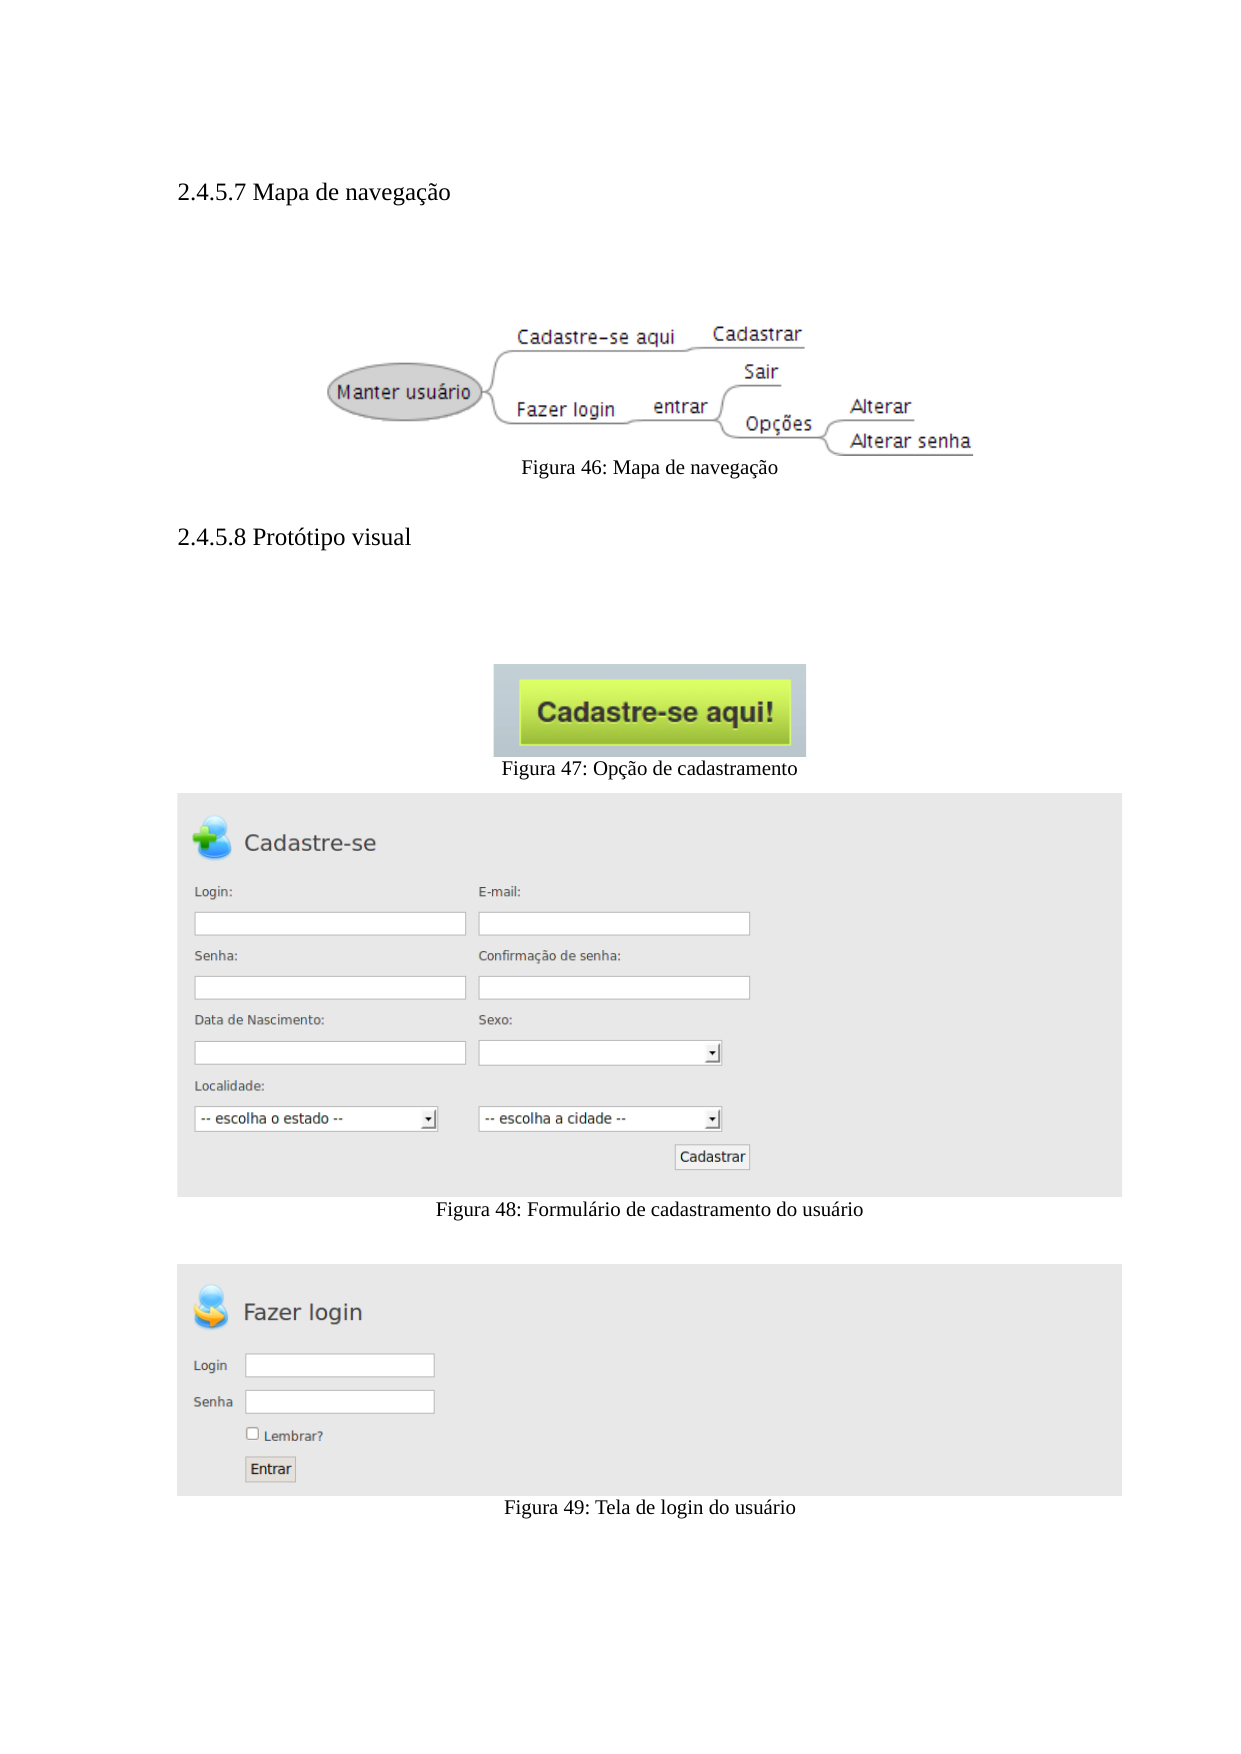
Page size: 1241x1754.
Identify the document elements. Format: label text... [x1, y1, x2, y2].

picture [177, 1264, 1122, 1496]
text Figura 49: Tela de login do usuário [177, 1496, 1123, 1519]
text Figura 46: Mapa de navegação [326, 456, 973, 479]
subtitle Mapa de navegação [177, 177, 1122, 206]
picture [326, 319, 974, 456]
picture [493, 664, 807, 757]
picture [177, 793, 1123, 1197]
text Figura 47: Opção de cadastramento [493, 757, 806, 780]
text Figura 48: Formulário de cadastramento do usuário [177, 1197, 1122, 1221]
subtitle Protótipo visual [177, 522, 1122, 551]
